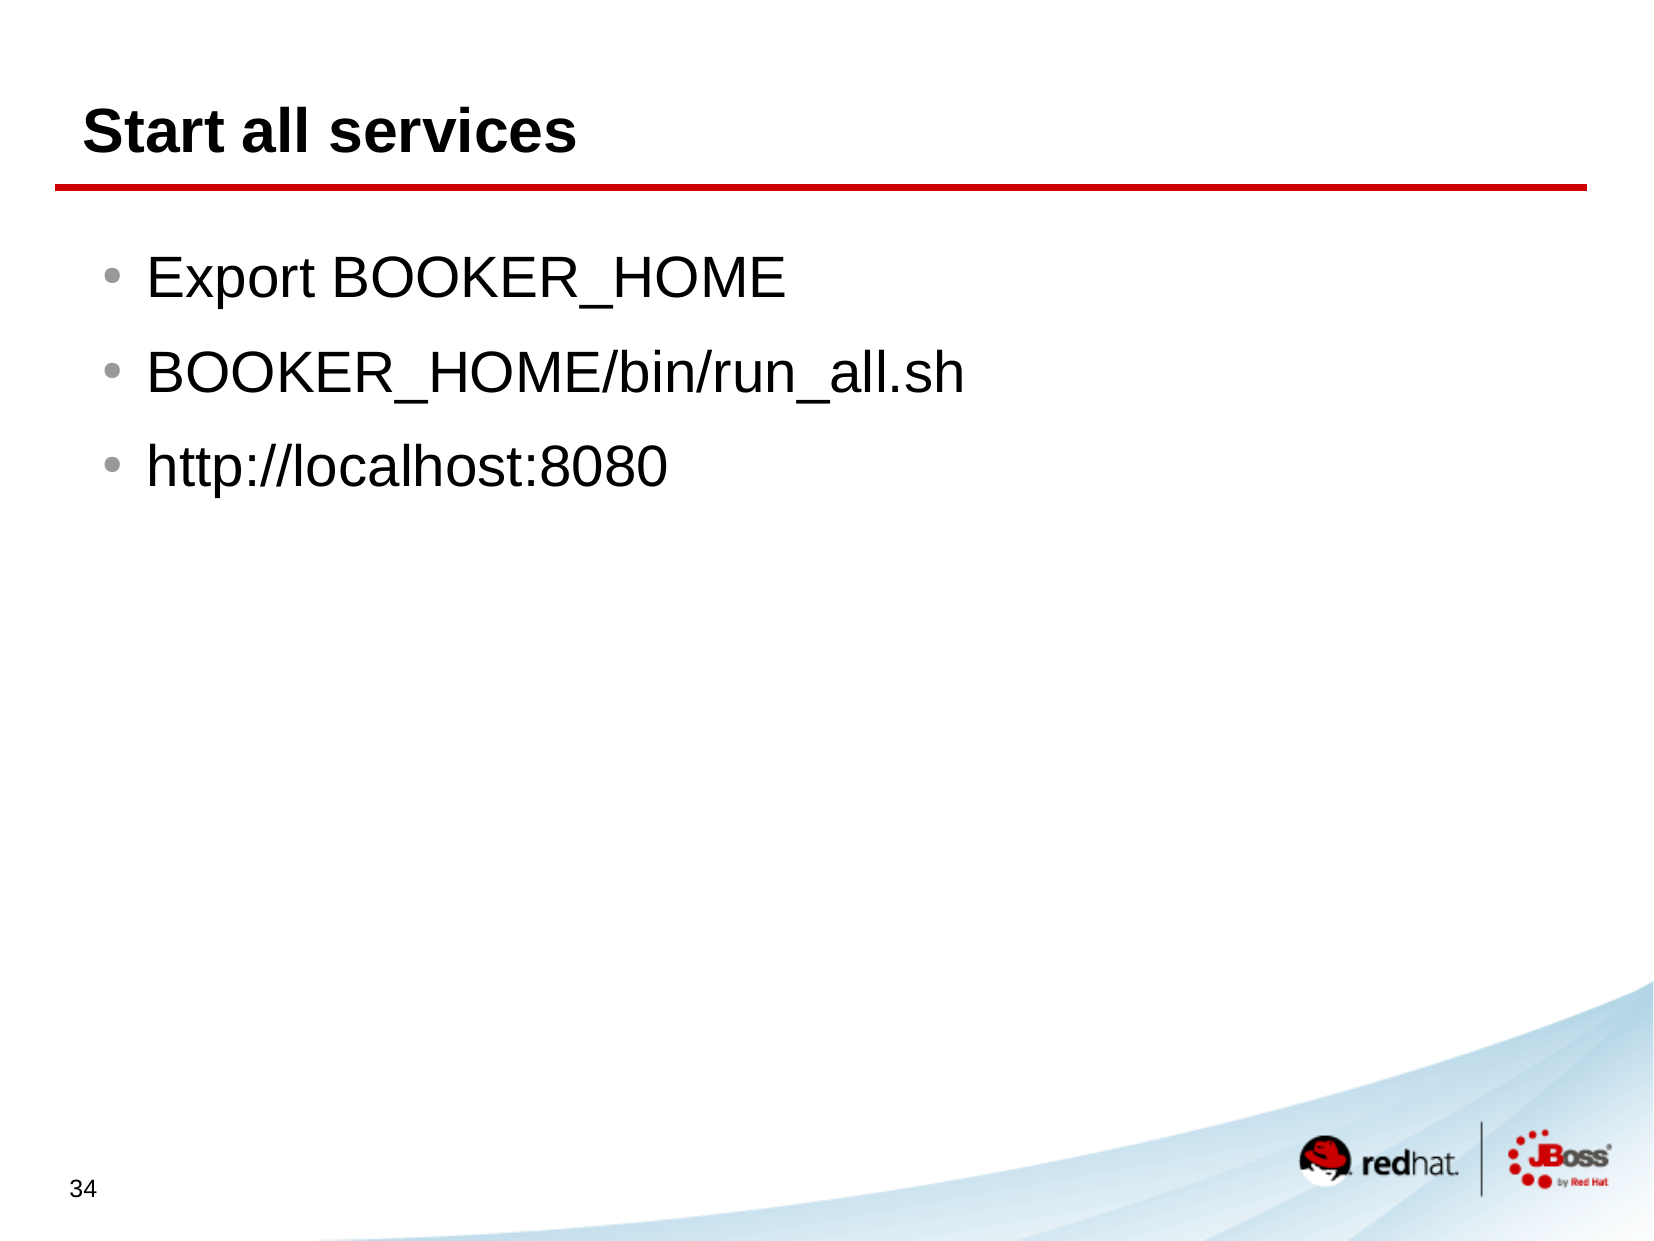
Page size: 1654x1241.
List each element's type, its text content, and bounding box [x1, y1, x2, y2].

list Export BOOKER_HOME BOOKER_HOME/bin/run_all.sh http://localhost:8080 [86, 244, 1576, 1039]
picture [0, 0, 1654, 1241]
title Start all services [82, 37, 1571, 226]
